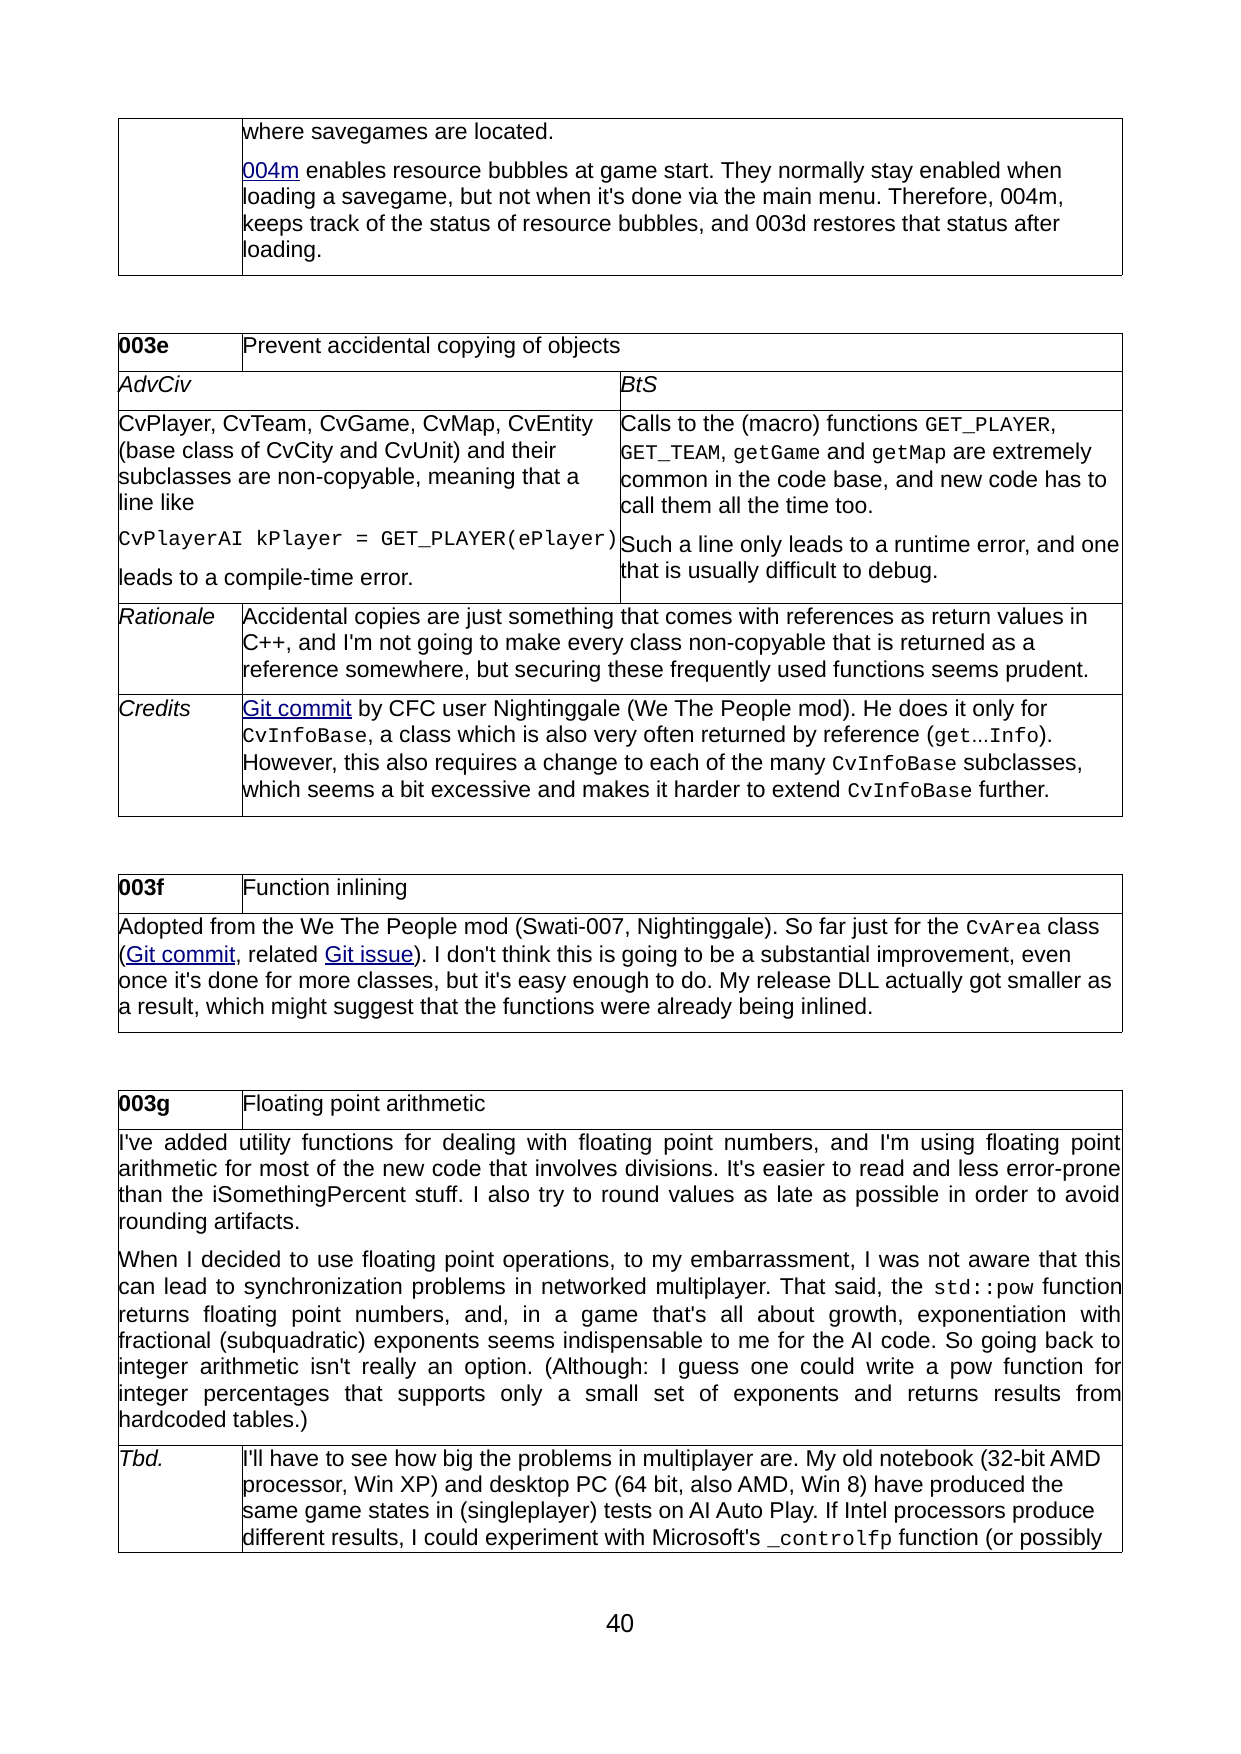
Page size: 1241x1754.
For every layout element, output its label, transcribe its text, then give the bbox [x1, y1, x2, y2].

table_cell where savegames are located. 004m enables resource bubbles at game start. They normally stay enabled when loading a savegame, but not when it's done via the main menu. Therefore, 004m, keeps track of the status of resource bubbles, and 003d restores that status after loading. [243, 119, 1122, 275]
table_cell Git commit by CFC user Nightinggale (We The People mod). He does it only for CvInfoBase, a class which is also very often returned by reference (get...Info). However, this also requires a change to each of the many CvInfoBase subclasses, which seems a bit excessive and makes it harder to extend CvInfoBase further. [243, 695, 1122, 816]
table_cell I'll have to see how big the problems in multiplayer are. My old notebook (32-bit AMD processor, Win XP) and desktop PC (64 bit, also AMD, Win 8) have produced the same game states in (singleplayer) tests on AI Auto Play. If Intel processors produce different results, I could experiment with Microsoft's _controlfp function (or possibly [243, 1446, 1122, 1552]
table_cell Adopted from the We The People mod (Swati-007, Nightinggale). So far just for the CvArea class (Git commit, related Git issue). I don't think this is going to be a substantial improvement, even once it's done for more classes, but it's easy enough to do. My release DLL actually got smaller as a result, which might suggest that the functions were already being inlined. [119, 914, 1122, 1032]
table_cell Tbd. [119, 1446, 242, 1552]
table_cell Credits [119, 695, 242, 816]
table_header Floating point arithmetic [243, 1091, 1122, 1128]
table_header Function inlining [243, 875, 1122, 913]
table_cell Accidental copies are just something that comes with references as return values in C++, and I'm not going to make every class non-copyable that is returned as a reference somewhere, but securing these frequently used functions seems prudent. [243, 604, 1122, 694]
table_cell AdvCiv [119, 372, 620, 410]
table_header 003e [119, 334, 242, 371]
table_cell CvPlayer, CvTeam, CvGame, CvMap, CvEntity (base class of CvCity and CvUnit) and their subclasses are non-copyable, meaning that a line like CvPlayerAI kPlayer = GET_PLAYER(ePlayer) leads to a compile-time error. [119, 411, 620, 603]
table_cell BtS [621, 372, 1122, 410]
table_cell I've added utility functions for dealing with floating point numbers, and I'm using floating point arithmetic for most of the new code that involves divisions. It's easier to read and less error-prone than the iSomethingPercent stuff. I also try to round values as late as possible in order to avoid rounding artifacts. When I decided to use floating point operations, to my embarrassment, I was not aware that this can lead to synchronization problems in networked multiplayer. That said, the std::pow function returns floating point numbers, and, in a game that's all about growth, exponentiation with fractional (subquadratic) exponents seems indispensable to me for the AI code. So going back to integer arithmetic isn't really an option. (Although: I guess one could write a pow function for integer percentages that supports only a small set of exponents and returns results from hardcoded tables.) [119, 1130, 1122, 1445]
table_header 003g [119, 1091, 242, 1128]
table_header 003f [119, 875, 242, 913]
table_cell [119, 119, 242, 275]
table_cell Rationale [119, 604, 242, 694]
table_cell Calls to the (macro) functions GET_PLAYER, GET_TEAM, getGame and getMap are extremely common in the code base, and new code has to call them all the time too. Such a line only leads to a runtime error, and one that is usually difficult to debug. [621, 411, 1122, 603]
table_header Prevent accidental copying of objects [243, 334, 1122, 371]
